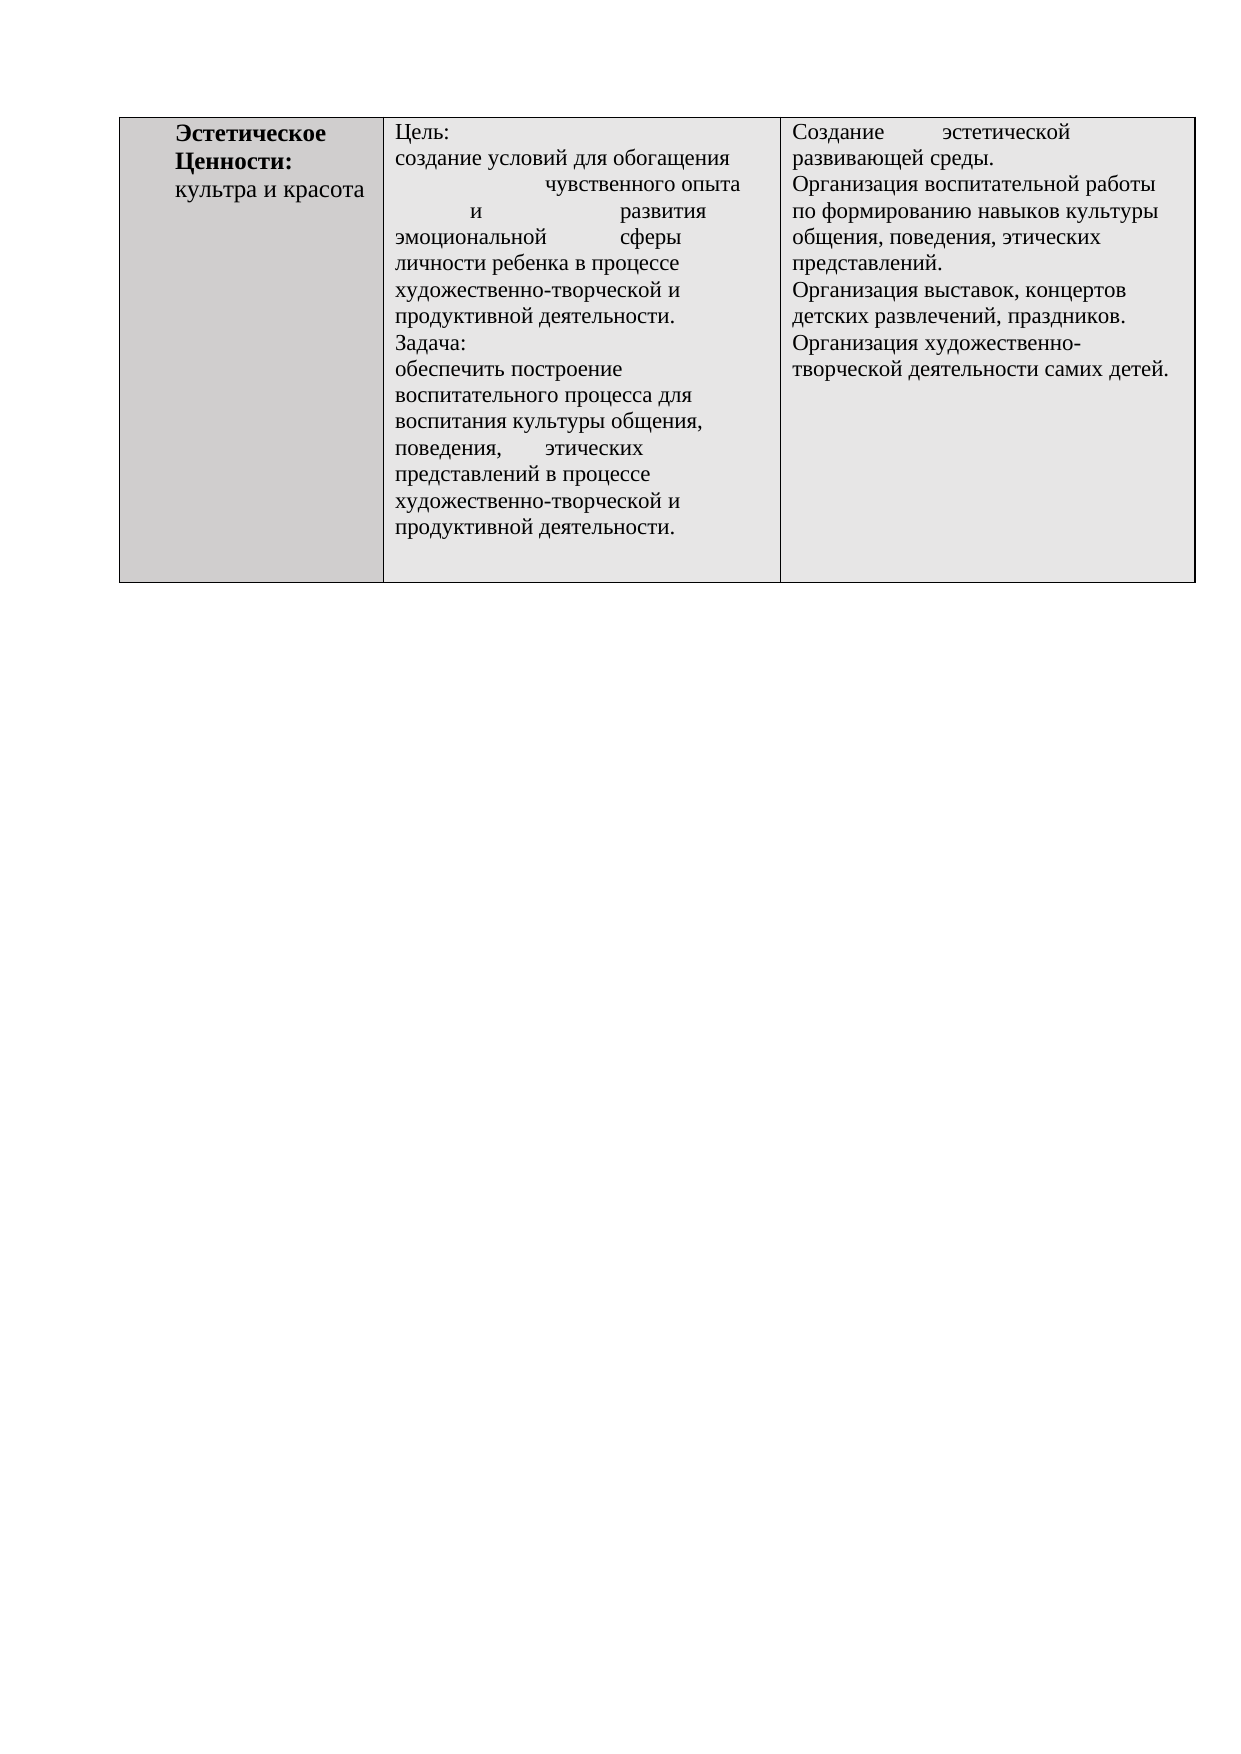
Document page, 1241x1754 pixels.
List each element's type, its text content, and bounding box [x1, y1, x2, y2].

table_cell Цель: создание условий для обогащения чувственного опыта и развития эмоциональной сферы личности ребенка в процессе художественно-творческой и продуктивной деятельности. Задача: обеспечить построение воспитательного процесса для воспитания культуры общения, поведения, этических представлений в процессе художественно-творческой и продуктивной деятельности. [384, 118, 780, 582]
table_cell Эстетическое Ценности: культра и красота [120, 118, 383, 582]
table_cell Создание эстетической развивающей среды. Организация воспитательной работы по формированию навыков культуры общения, поведения, этических представлений. Организация выставок, концертов детских развлечений, праздников. Организация художественно- творческой деятельности самих детей. [781, 118, 1194, 582]
